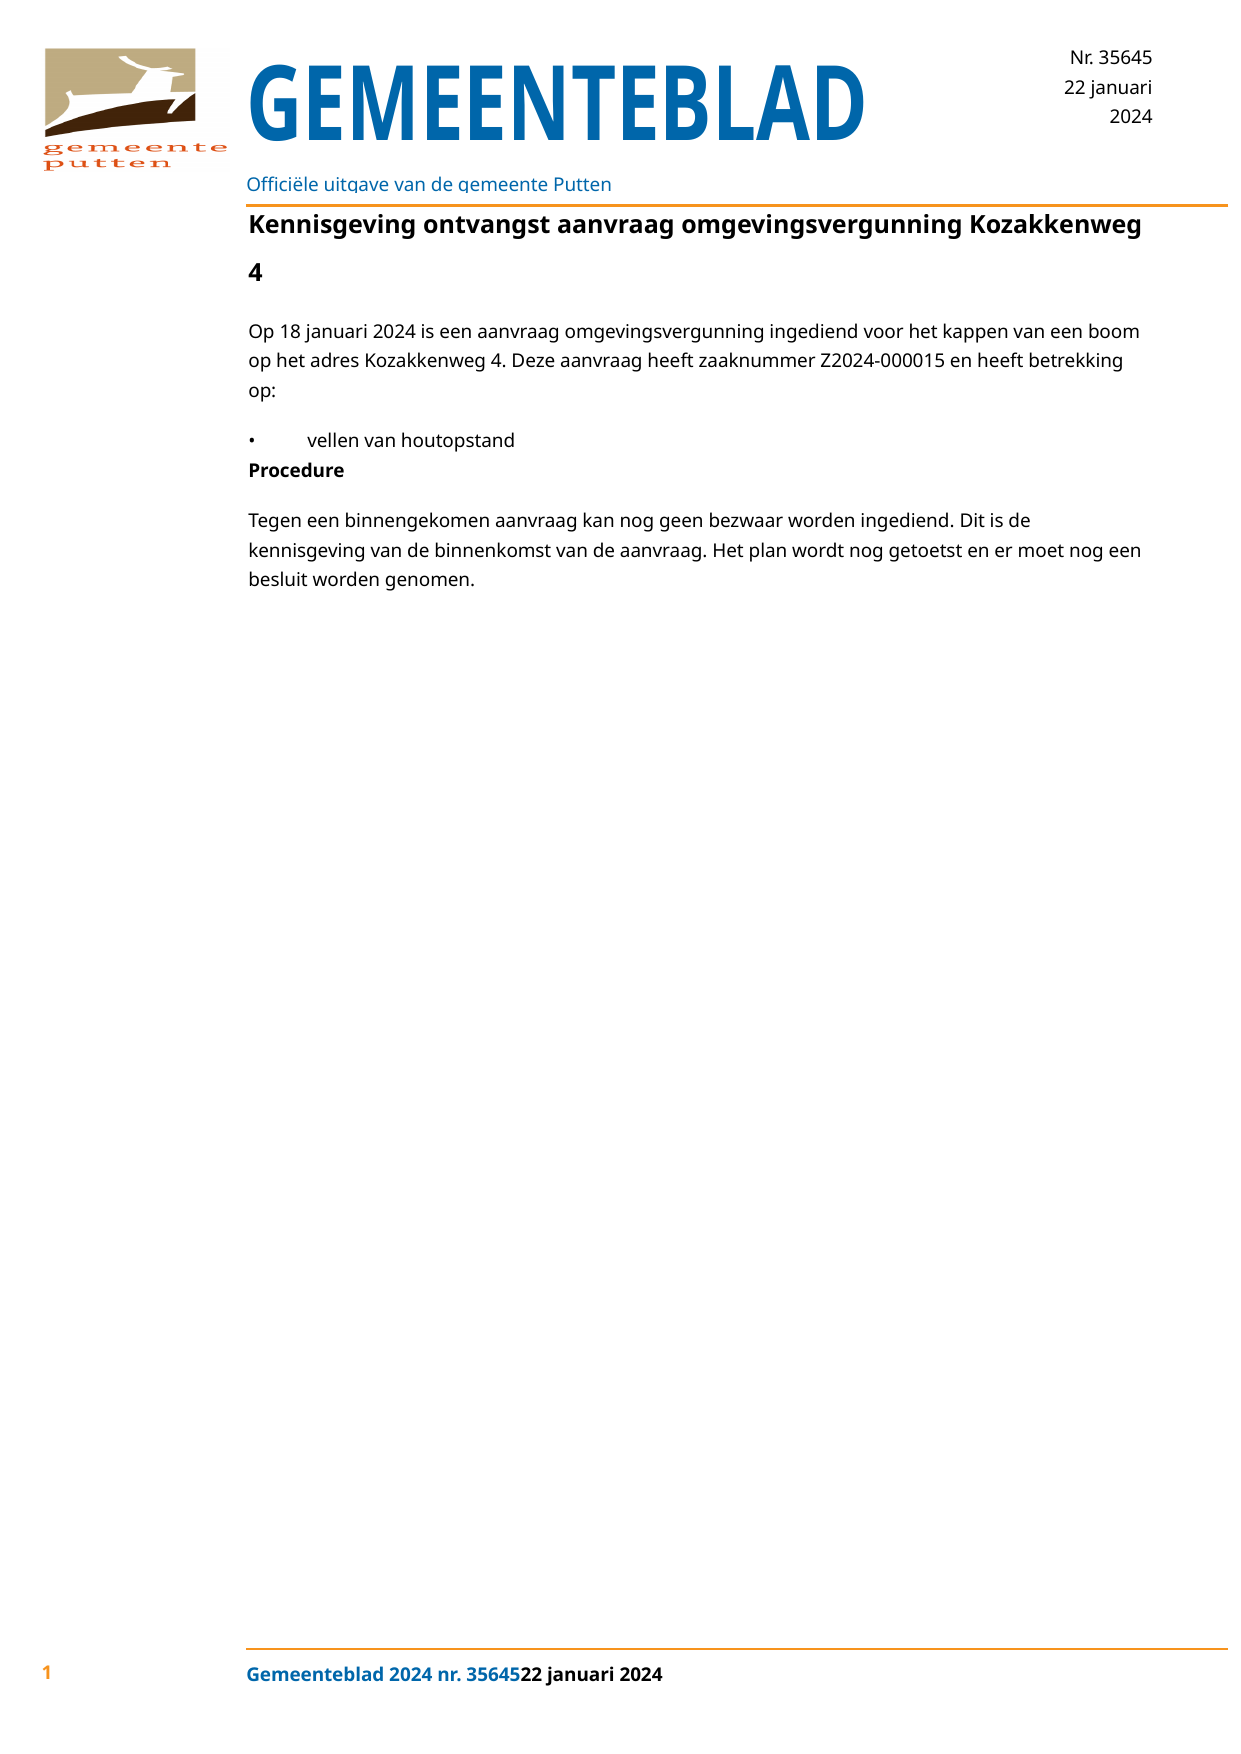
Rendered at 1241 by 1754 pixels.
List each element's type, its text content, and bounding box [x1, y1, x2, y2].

text Op 18 januari 2024 is een aanvraag omgevingsvergunning ingediend voor het kappen van een boom op het adres Kozakkenweg 4. Deze aanvraag heeft zaaknummer Z2024-000015 en heeft betrekking op: [248, 318, 1152, 403]
text Procedure [248, 457, 1152, 483]
text Kennisgeving ontvangst aanvraag omgevingsvergunning Kozakkenweg 4 [248, 207, 1152, 288]
list vellen van houtopstand [248, 427, 1152, 453]
picture [41, 47, 231, 172]
text Tegen een binnengekomen aanvraag kan nog geen bezwaar worden ingediend. Dit is de kennisgeving van de binnenkomst van de aanvraag. Het plan wordt nog getoetst en er moet nog een besluit worden genomen. [248, 507, 1152, 592]
